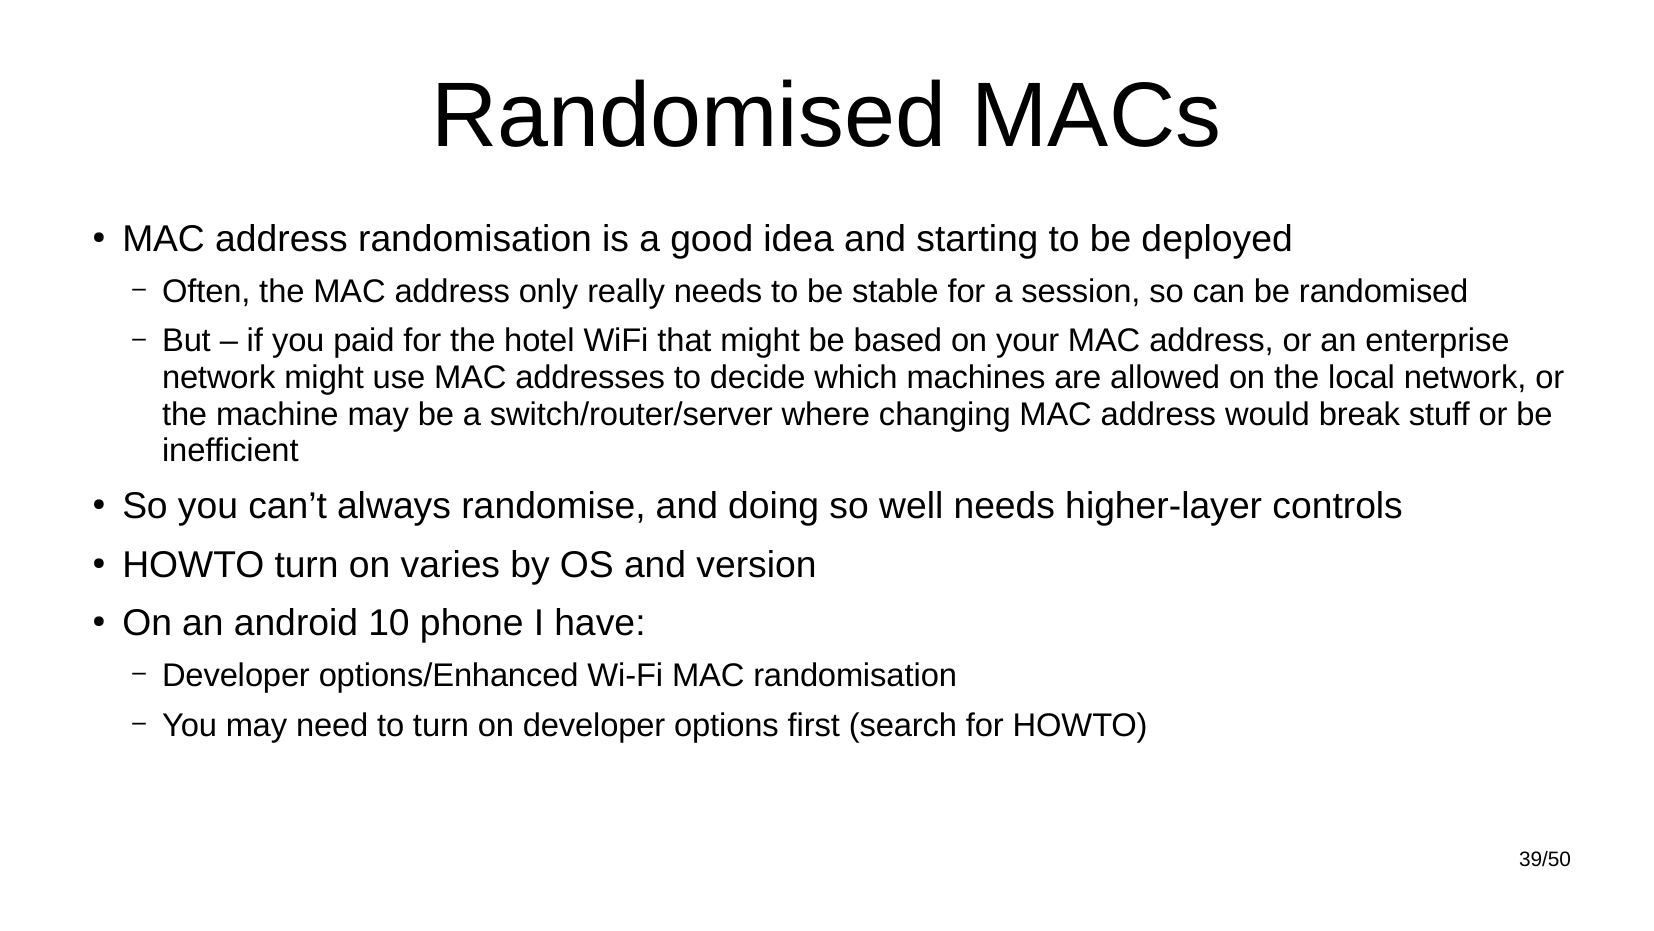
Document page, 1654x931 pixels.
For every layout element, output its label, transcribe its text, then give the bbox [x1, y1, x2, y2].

title Randomised MACs [82, 37, 1571, 193]
list MAC address randomisation is a good idea and starting to be deployed Often, the MAC address only really needs to be stable for a session, so can be randomised But – if you paid for the hotel WiFi that might be based on your MAC address, or an enterprise network might use MAC addresses to decide which machines are allowed on the local network, or the machine may be a switch/router/server where changing MAC address would break stuff or be inefficient So you can’t always randomise, and doing so well needs higher-layer controls HOWTO turn on varies by OS and version On an android 10 phone I have: Developer options/Enhanced Wi-Fi MAC randomisation You may need to turn on developer options first (search for HOWTO) [82, 217, 1571, 758]
